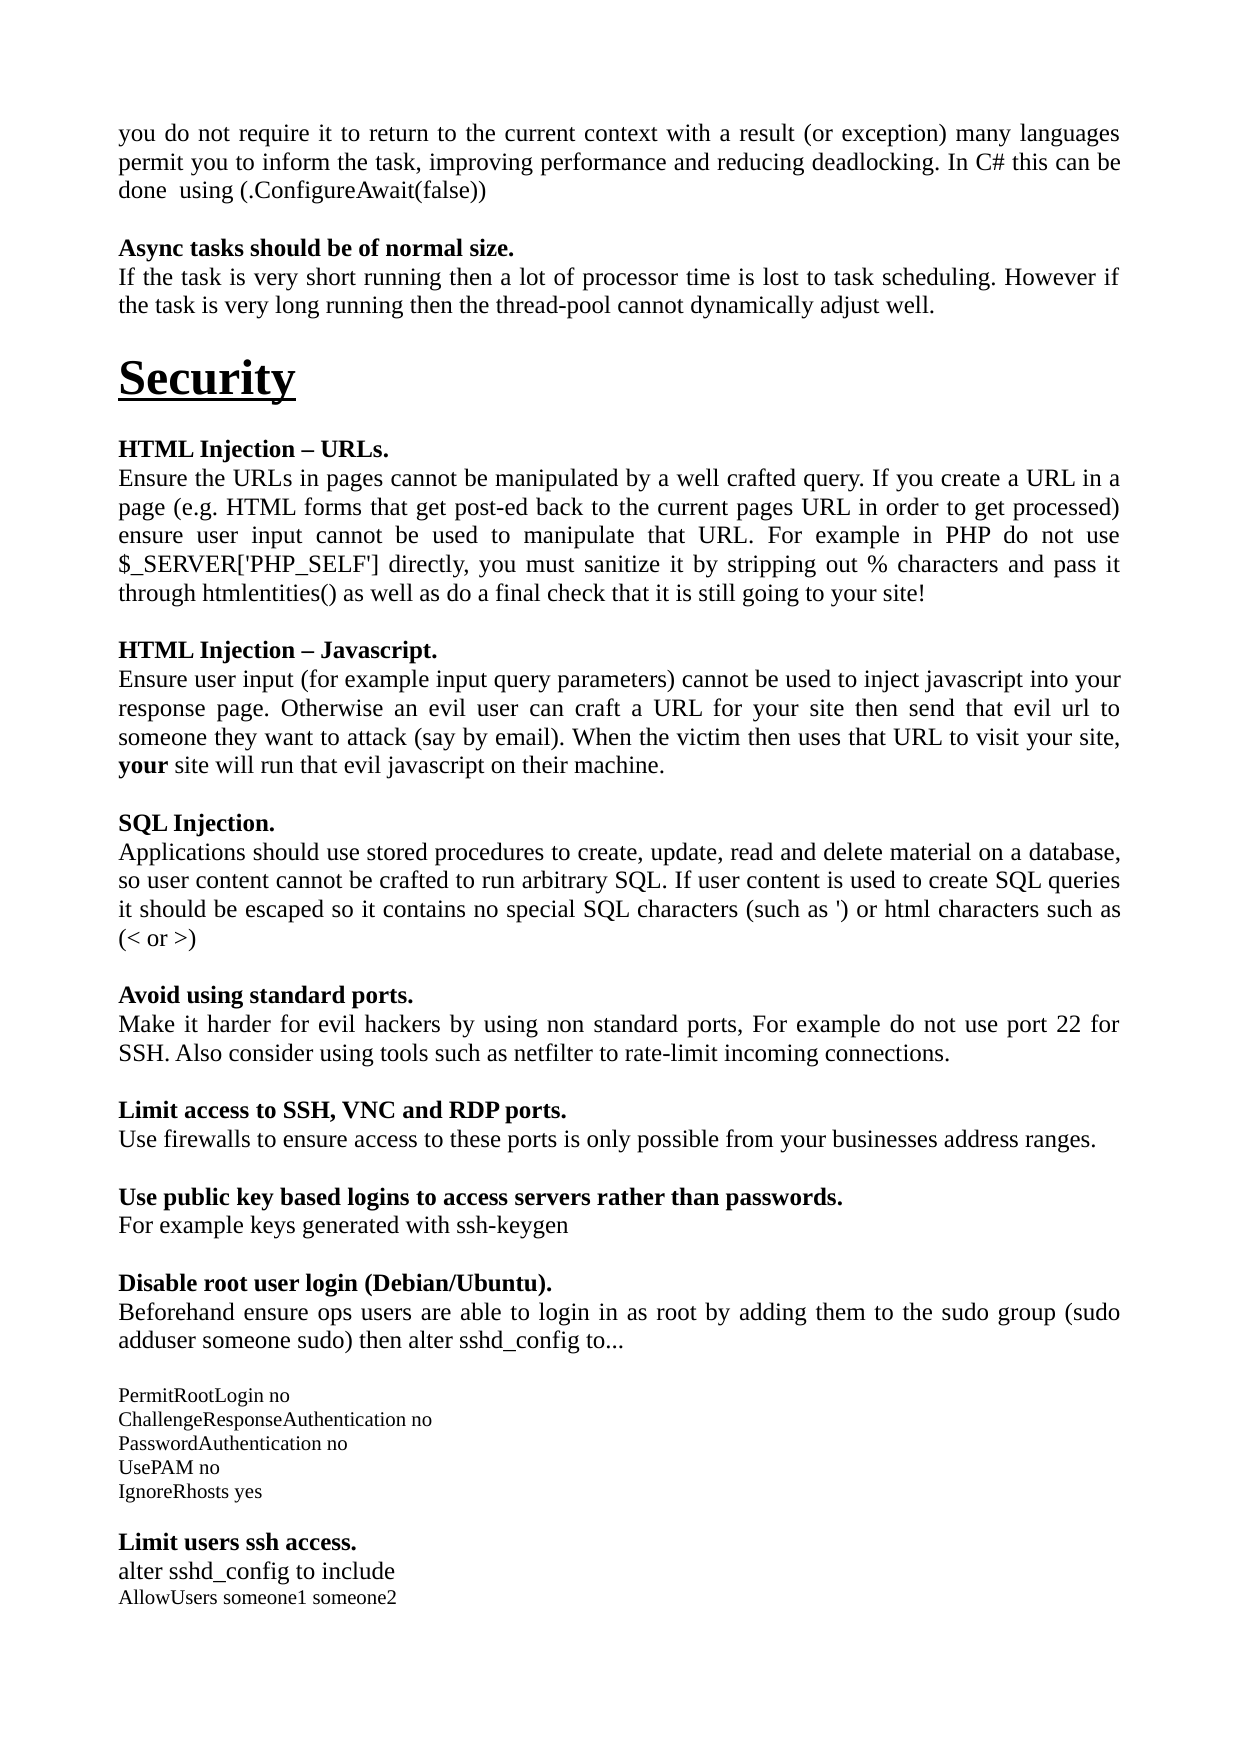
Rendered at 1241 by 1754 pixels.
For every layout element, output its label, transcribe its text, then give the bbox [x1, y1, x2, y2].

text you do not require it to return to the current context with a result (or exception) many languages permit you to inform the task, improving performance and reducing deadlocking. In C# this can be done using (.ConfigureAwait(false)) [118, 118, 1122, 204]
text Use public key based logins to access servers rather than passwords. [118, 1182, 1122, 1211]
text Ensure the URLs in pages cannot be manipulated by a well crafted query. If you create a URL in a page (e.g. HTML forms that get post-ed back to the current pages URL in order to get processed) ensure user input cannot be used to manipulate that URL. For example in PHP do not use $_SERVER['PHP_SELF'] directly, you must sanitize it by stripping out % characters and pass it through htmlentities() as well as do a final check that it is still going to your site! [118, 463, 1122, 607]
text Use firewalls to ensure access to these ports is only possible from your businesses address ranges. [118, 1124, 1122, 1153]
text Avoid using standard ports. [118, 981, 1122, 1009]
text Beforehand ensure ops users are able to login in as root by adding them to the sudo group (sudo adduser someone sudo) then alter sshd_config to... [118, 1297, 1122, 1354]
text PermitRootLogin no ChallengeResponseAuthentication no PasswordAuthentication no UsePAM no [118, 1383, 1122, 1479]
text Ensure user input (for example input query parameters) cannot be used to inject javascript into your response page. Otherwise an evil user can craft a URL for your site then send that evil url to someone they want to attack (say by email). When the victim then uses that URL to visit your site, your site will run that evil javascript on their machine. [118, 664, 1122, 779]
text Applications should use stored procedures to create, update, read and delete material on a database, so user content cannot be crafted to run arbitrary SQL. If user content is used to create SQL queries it should be escaped so it contains no special SQL characters (such as ') or html characters such as (< or >) [118, 837, 1122, 952]
text HTML Injection – Javascript. [118, 636, 1122, 664]
text Security [118, 348, 1122, 406]
text IgnoreRhosts yes [118, 1479, 1122, 1503]
text If the task is very short running then a lot of processor time is lost to task scheduling. However if the task is very long running then the thread-pool cannot dynamically adjust well. [118, 262, 1122, 319]
text Async tasks should be of normal size. [118, 233, 1122, 262]
text Disable root user login (Debian/Ubuntu). [118, 1268, 1122, 1297]
text For example keys generated with ssh-keygen [118, 1211, 1122, 1239]
text AllowUsers someone1 someone2 [118, 1585, 1122, 1609]
text Limit access to SSH, VNC and RDP ports. [118, 1096, 1122, 1124]
text SQL Injection. [118, 808, 1122, 837]
text HTML Injection – URLs. [118, 434, 1122, 463]
text Make it harder for evil hackers by using non standard ports, For example do not use port 22 for SSH. Also consider using tools such as netfilter to rate-limit incoming connections. [118, 1009, 1122, 1067]
text Limit users ssh access. [118, 1527, 1122, 1556]
text alter sshd_config to include [118, 1556, 1122, 1585]
